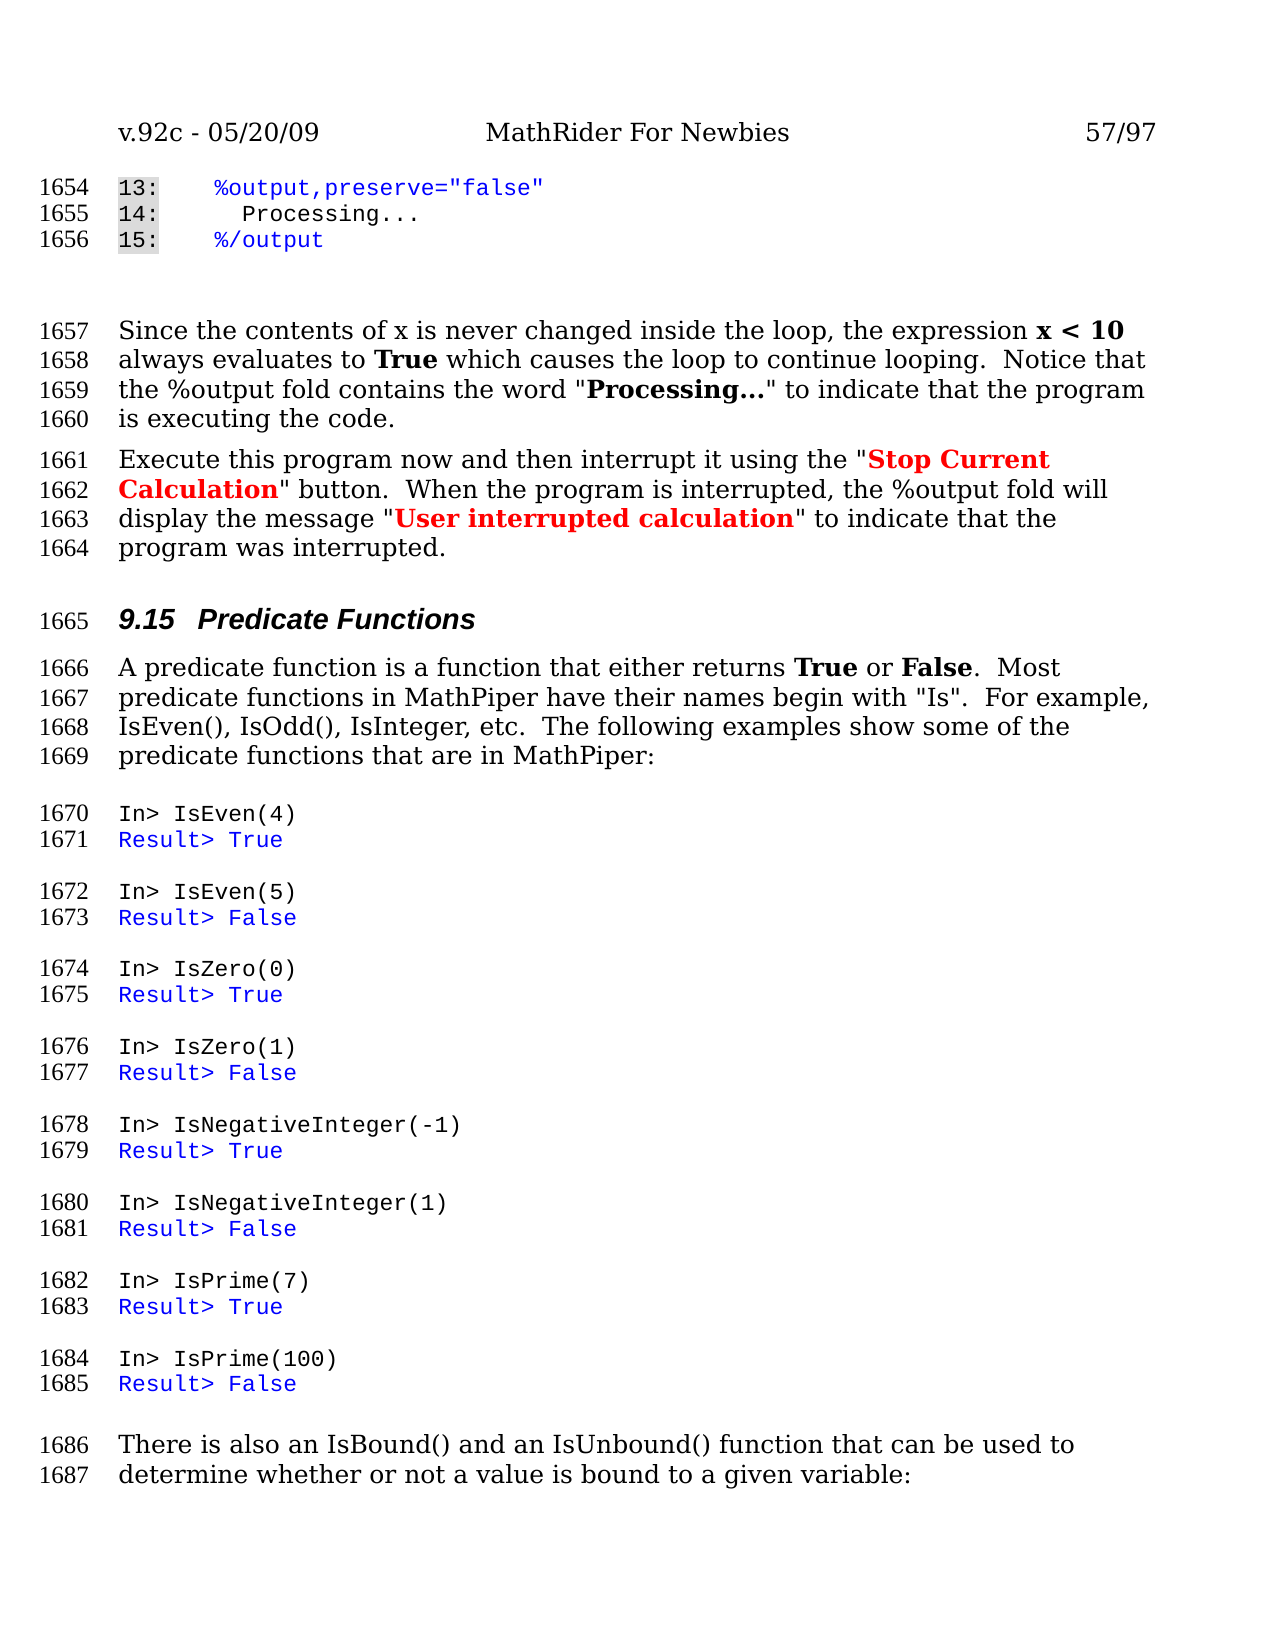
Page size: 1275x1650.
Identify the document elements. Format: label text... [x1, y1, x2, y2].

text In> IsPrime(7) [118, 1269, 1157, 1295]
text In> IsNegativeInteger(1) [118, 1191, 1157, 1217]
text In> IsNegativeInteger(-1) [118, 1113, 1157, 1139]
text 13: %output,preserve="false" [118, 177, 1157, 203]
text Result> True [118, 1295, 1157, 1321]
subtitle Predicate Functions [118, 602, 1157, 635]
text Result> False [118, 1062, 1157, 1087]
text Result> True [118, 984, 1157, 1010]
text Result> False [118, 1373, 1157, 1399]
text There is also an IsBound() and an IsUnbound() function that can be used to determine whether or not a value is bound to a given variable: [118, 1431, 1157, 1489]
text Result> True [118, 828, 1157, 854]
text Result> False [118, 906, 1157, 932]
text Result> False [118, 1217, 1157, 1243]
text A predicate function is a function that either returns True or False. Most predicate functions in MathPiper have their names begin with "Is". For example, IsEven(), IsOdd(), IsInteger, etc. The following examples show some of the predicate functions that are in MathPiper: [118, 653, 1157, 770]
text In> IsZero(0) [118, 958, 1157, 984]
text 14: Processing... [118, 203, 1157, 229]
text 15: %/output [118, 229, 1157, 254]
text In> IsZero(1) [118, 1036, 1157, 1062]
text Since the contents of x is never changed inside the loop, the expression x < 10 always evaluates to True which causes the loop to continue looping. Notice that the %output fold contains the word "Processing..." to indicate that the program is executing the code. [118, 316, 1157, 433]
text In> IsEven(4) [118, 802, 1157, 828]
text Execute this program now and then interrupt it using the "Stop Current Calculation" button. When the program is interrupted, the %output fold will display the message "User interrupted calculation" to indicate that the program was interrupted. [118, 445, 1157, 563]
text In> IsEven(5) [118, 880, 1157, 906]
text In> IsPrime(100) [118, 1347, 1157, 1373]
text Result> True [118, 1139, 1157, 1165]
